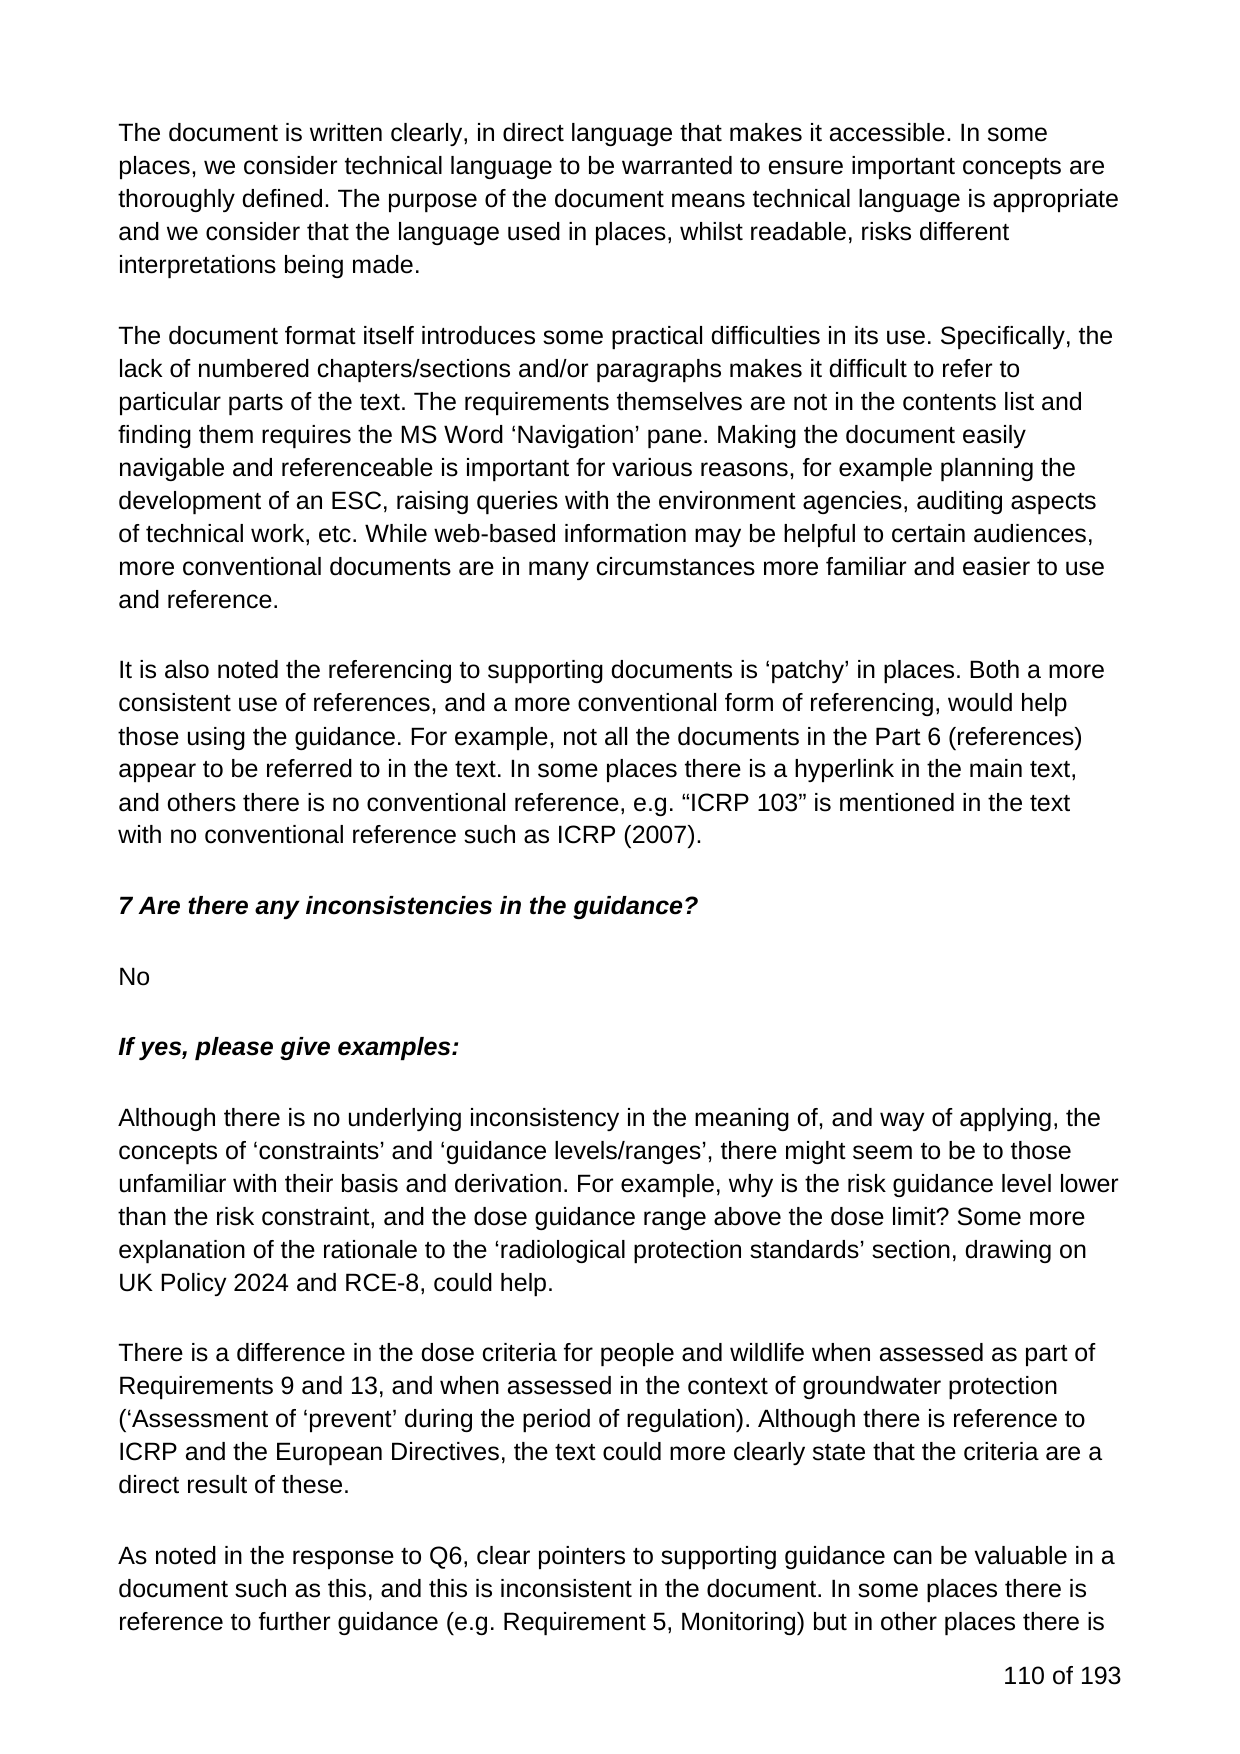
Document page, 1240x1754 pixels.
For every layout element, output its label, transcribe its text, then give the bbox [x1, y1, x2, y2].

text The document format itself introduces some practical difficulties in its use. Specifically, the lack of numbered chapters/sections and/or paragraphs makes it difficult to refer to particular parts of the text. The requirements themselves are not in the contents list and finding them requires the MS Word ‘Navigation’ pane. Making the document easily navigable and referenceable is important for various reasons, for example planning the development of an ESC, raising queries with the environment agencies, auditing aspects of technical work, etc. While web-based information may be helpful to certain audiences, more conventional documents are in many circumstances more familiar and easier to use and reference. [118, 321, 1121, 614]
text No [118, 962, 1121, 990]
text If yes, please give examples: [118, 1032, 1121, 1061]
text 7 Are there any inconsistencies in the guidance? [118, 891, 1121, 920]
text Although there is no underlying inconsistency in the meaning of, and way of applying, the concepts of ‘constraints’ and ‘guidance levels/ranges’, there might seem to be to those unfamiliar with their basis and derivation. For example, why is the risk guidance level lower than the risk constraint, and the dose guidance range above the dose limit? Some more explanation of the rationale to the ‘radiological protection standards’ section, drawing on UK Policy 2024 and RCE-8, could help. [118, 1103, 1121, 1296]
text There is a difference in the dose criteria for people and wildlife when assessed as part of Requirements 9 and 13, and when assessed in the context of groundwater protection (‘Assessment of ‘prevent’ during the period of regulation). Although there is reference to ICRP and the European Directives, the text could more clearly state that the criteria are a direct result of these. [118, 1338, 1121, 1499]
text The document is written clearly, in direct language that makes it accessible. In some places, we consider technical language to be warranted to ensure important concepts are thoroughly defined. The purpose of the document means technical language is appropriate and we consider that the language used in places, whilst readable, risks different interpretations being made. [118, 118, 1121, 279]
text It is also noted the referencing to supporting documents is ‘patchy’ in places. Both a more consistent use of references, and a more conventional form of referencing, would help those using the guidance. For example, not all the documents in the Part 6 (references) appear to be referred to in the text. In some places there is a hyperlink in the main text, and others there is no conventional reference, e.g. “ICRP 103” is mentioned in the text with no conventional reference such as ICRP (2007). [118, 655, 1121, 849]
text As noted in the response to Q6, clear pointers to supporting guidance can be valuable in a document such as this, and this is inconsistent in the document. In some places there is reference to further guidance (e.g. Requirement 5, Monitoring) but in other places there is [118, 1541, 1121, 1636]
